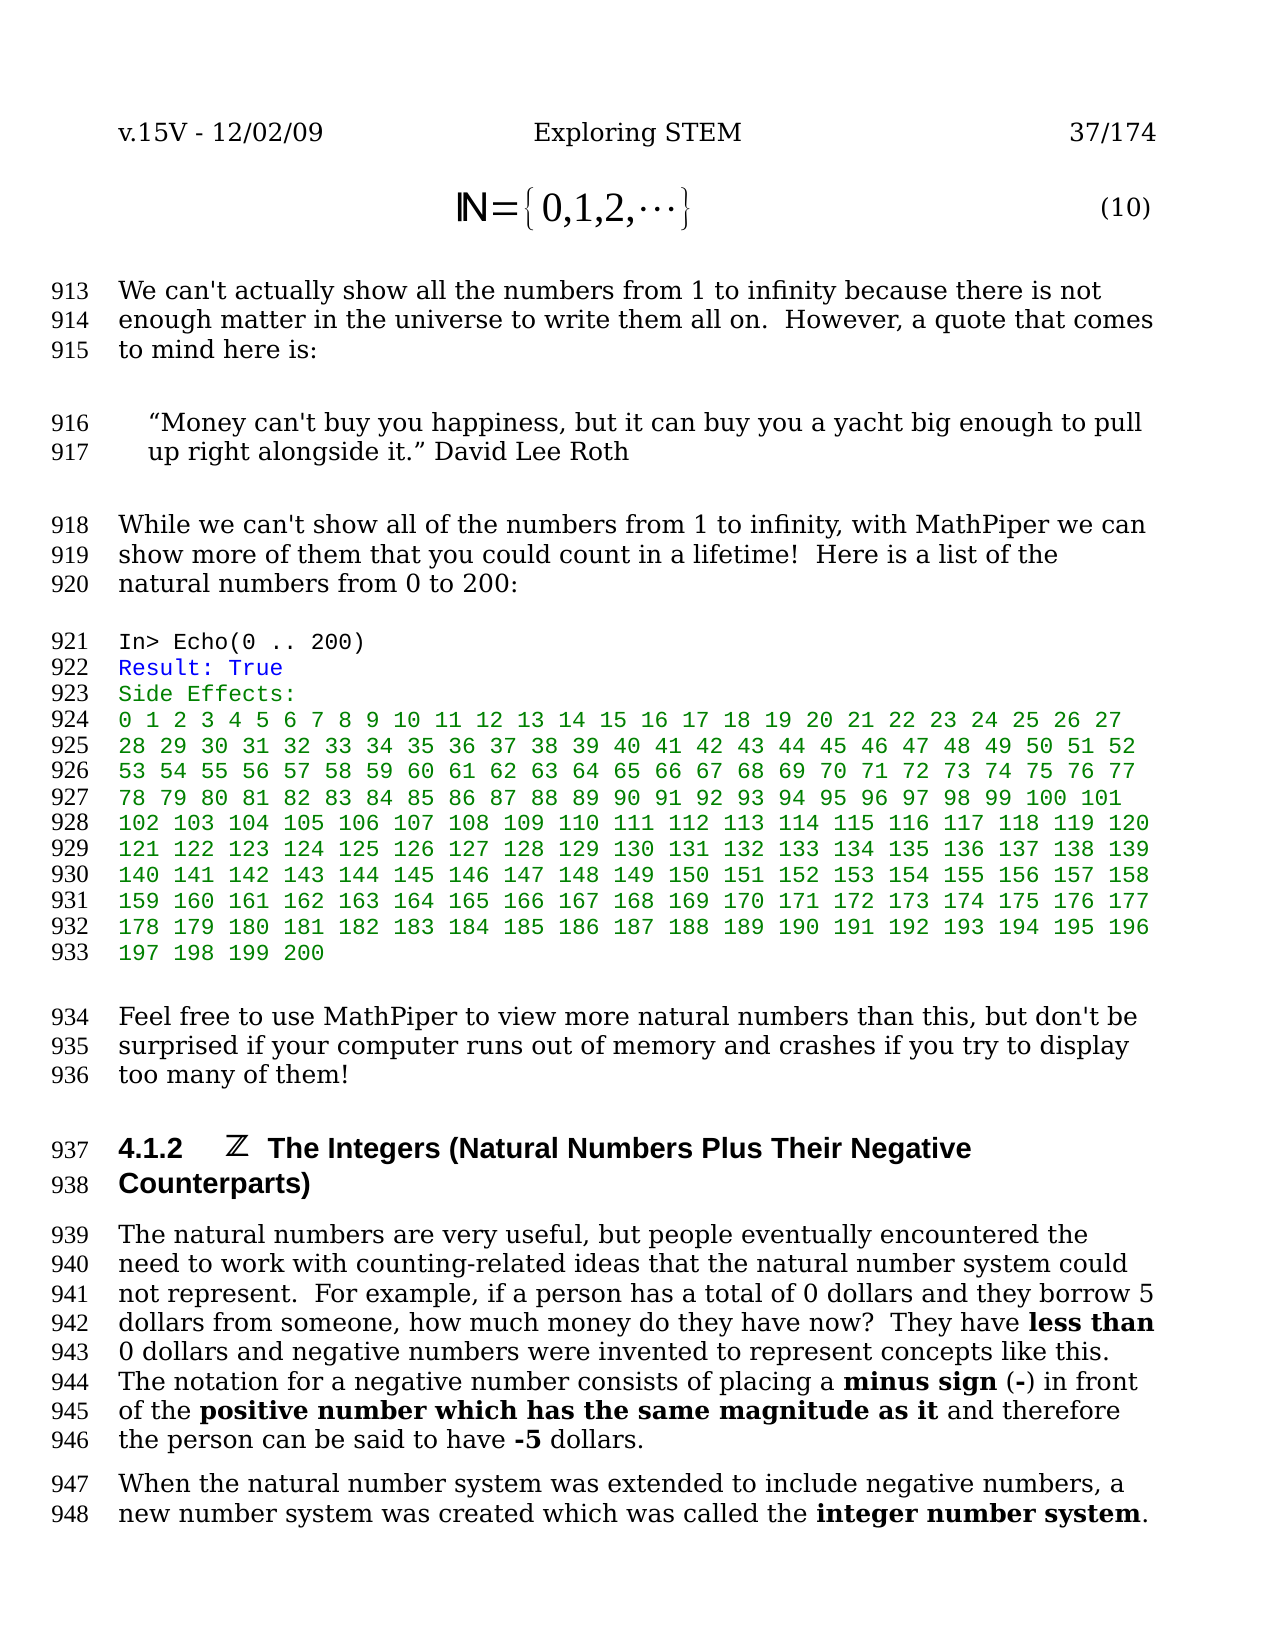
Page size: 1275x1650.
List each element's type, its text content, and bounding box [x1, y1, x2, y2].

text Feel free to use MathPiper to view more natural numbers than this, but don't be surprised if your computer runs out of memory and crashes if you try to display too many of them! [118, 1002, 1157, 1090]
table_header (10) [1041, 177, 1157, 238]
text We can't actually show all the numbers from 1 to infinity because there is not enough matter in the universe to write them all on. However, a quote that comes to mind here is: [118, 277, 1157, 364]
text When the natural number system was extended to include negative numbers, a new number system was created which was called the integer number system. [118, 1470, 1157, 1528]
text “Money can't buy you happiness, but it can buy you a yacht big enough to pull up right alongside it.” David Lee Roth [148, 408, 1157, 467]
text Side Effects: [118, 682, 1157, 708]
text The natural numbers are very useful, but people eventually encountered the need to work with counting-related ideas that the natural number system could not represent. For example, if a person has a total of 0 dollars and they borrow 5 dollars from someone, how much money do they have now? They have less than 0 dollars and negative numbers were invented to represent concepts like this. The notation for a negative number consists of placing a minus sign (-) in front of the positive number which has the same magnitude as it and therefore the person can be said to have -5 dollars. [118, 1221, 1157, 1455]
text 0 1 2 3 4 5 6 7 8 9 10 11 12 13 14 15 16 17 18 19 20 21 22 23 24 25 26 27 28 29 30 31 32 33 34 35 36 37 38 39 40 41 42 43 44 45 46 47 48 49 50 51 52 53 54 55 56 57 58 59 60 61 62 63 64 65 66 67 68 69 70 71 72 73 74 75 76 77 78 79 80 81 82 83 84 85 86 87 88 89 90 91 92 93 94 95 96 97 98 99 100 101 102 103 104 105 106 107 108 109 110 111 112 113 114 115 116 117 118 119 120 121 122 123 124 125 126 127 128 129 130 131 132 133 134 135 136 137 138 139 140 141 142 143 144 145 146 147 148 149 150 151 152 153 154 155 156 157 158 159 160 161 162 163 164 165 166 167 168 169 170 171 172 173 174 175 176 177 178 179 180 181 182 183 184 185 186 187 188 189 190 191 192 193 194 195 196 197 198 199 200 [118, 708, 1157, 967]
text In> Echo(0 .. 200) [118, 630, 1157, 656]
text Result: True [118, 656, 1157, 682]
text While we can't show all of the numbers from 1 to infinity, with MathPiper we can show more of them that you could count in a lifetime! Here is a list of the natural numbers from 0 to 200: [118, 511, 1157, 598]
subtitle The Integers (Natural Numbers Plus Their Negative Counterparts) [118, 1129, 1157, 1199]
table_header [118, 177, 1041, 238]
